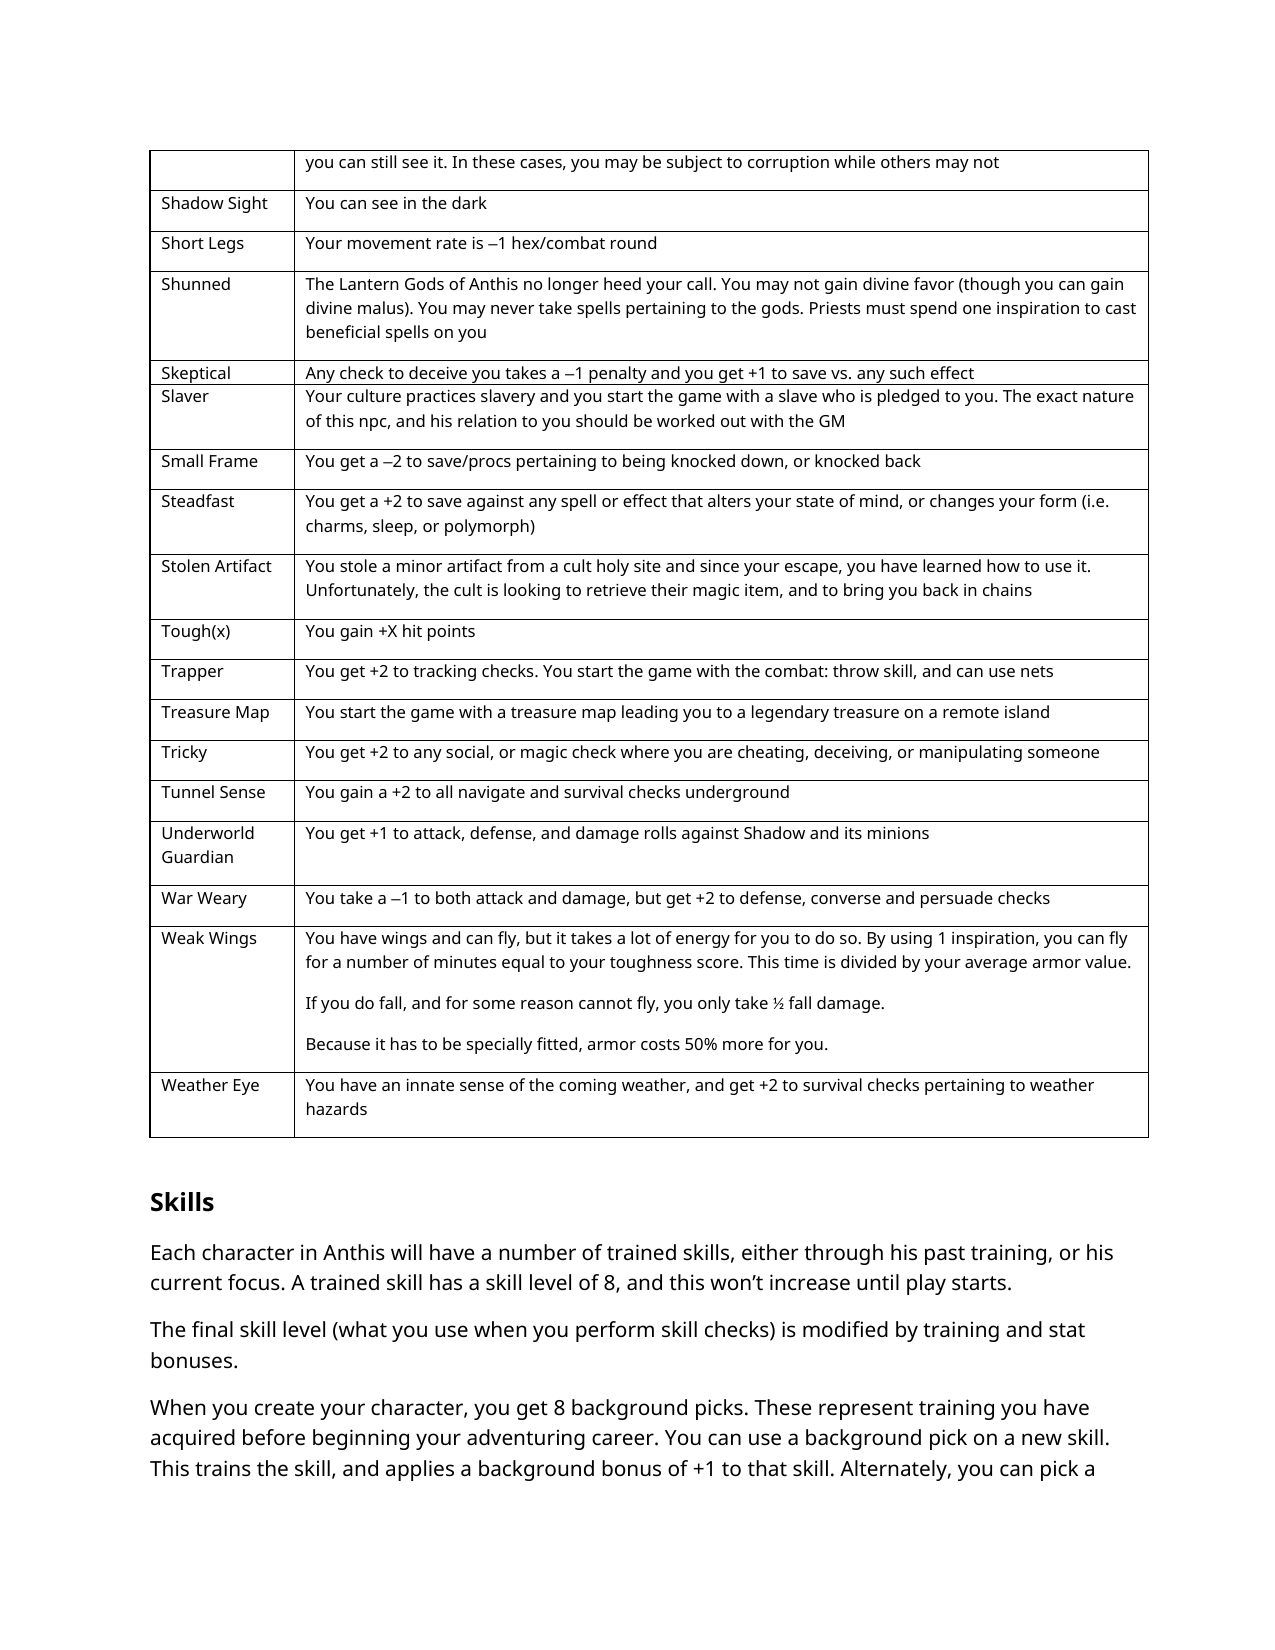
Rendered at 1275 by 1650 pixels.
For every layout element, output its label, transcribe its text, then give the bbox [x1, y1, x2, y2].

table_cell Small Frame [151, 450, 294, 489]
text Skills [150, 1185, 1125, 1219]
text When you create your character, you get 8 background picks. These represent training you have acquired before beginning your adventuring career. You can use a background pick on a new skill. This trains the skill, and applies a background bonus of +1 to that skill. Alternately, you can pick a [150, 1393, 1125, 1482]
table_cell You stole a minor artifact from a cult holy site and since your escape, you have learned how to use it. Unfortunately, the cult is looking to retrieve their magic item, and to bring you back in chains [295, 555, 1148, 618]
table_cell You can see in the dark [295, 191, 1148, 231]
table_cell Treasure Map [151, 700, 294, 740]
table_cell War Weary [151, 886, 294, 926]
table_cell Any check to deceive you takes a –1 penalty and you get +1 to save vs. any such effect [295, 361, 1148, 384]
table_cell Underworld Guardian [151, 822, 294, 885]
table_cell You get +2 to tracking checks. You start the game with the combat: throw skill, and can use nets [295, 660, 1148, 699]
text Each character in Anthis will have a number of trained skills, either through his past training, or his current focus. A trained skill has a skill level of 8, and this won’t increase until play starts. [150, 1238, 1125, 1297]
table_cell Trapper [151, 660, 294, 699]
table_cell Tunnel Sense [151, 781, 294, 821]
text The final skill level (what you use when you perform skill checks) is modified by training and stat bonuses. [150, 1316, 1125, 1374]
table_cell You take a –1 to both attack and damage, but get +2 to defense, converse and persuade checks [295, 886, 1148, 926]
table_cell Tricky [151, 741, 294, 780]
table_cell Tough(x) [151, 620, 294, 659]
table_cell Weather Eye [151, 1073, 294, 1137]
table_cell You gain a +2 to all navigate and survival checks underground [295, 781, 1148, 821]
table_cell You get a –2 to save/procs pertaining to being knocked down, or knocked back [295, 450, 1148, 489]
table_cell You have an innate sense of the coming weather, and get +2 to survival checks pertaining to weather hazards [295, 1073, 1148, 1137]
table_cell Your culture practices slavery and you start the game with a slave who is pledged to you. The exact nature of this npc, and his relation to you should be worked out with the GM [295, 385, 1148, 449]
table_cell Slaver [151, 385, 294, 449]
table_cell You start the game with a treasure map leading you to a legendary treasure on a remote island [295, 700, 1148, 740]
table_cell Stolen Artifact [151, 555, 294, 618]
table_cell Your movement rate is –1 hex/combat round [295, 232, 1148, 271]
table_cell Shadow Sight [151, 191, 294, 231]
table_cell You gain +X hit points [295, 620, 1148, 659]
table_cell You get a +2 to save against any spell or effect that alters your state of mind, or changes your form (i.e. charms, sleep, or polymorph) [295, 490, 1148, 554]
table_cell Short Legs [151, 232, 294, 271]
table_cell Skeptical [151, 361, 294, 384]
table_cell Weak Wings [151, 927, 294, 1072]
table_cell You get +1 to attack, defense, and damage rolls against Shadow and its minions [295, 822, 1148, 885]
table_cell you can still see it. In these cases, you may be subject to corruption while others may not [295, 151, 1148, 190]
table_cell [151, 151, 294, 190]
table_cell The Lantern Gods of Anthis no longer heed your call. You may not gain divine favor (though you can gain divine malus). You may never take spells pertaining to the gods. Priests must spend one inspiration to cast beneficial spells on you [295, 272, 1148, 360]
table_cell Shunned [151, 272, 294, 360]
table_cell Steadfast [151, 490, 294, 554]
table_cell You have wings and can fly, but it takes a lot of energy for you to do so. By using 1 inspiration, you can fly for a number of minutes equal to your toughness score. This time is divided by your average armor value. If you do fall, and for some reason cannot fly, you only take ½ fall damage. Because it has to be specially fitted, armor costs 50% more for you. [295, 927, 1148, 1072]
table_cell You get +2 to any social, or magic check where you are cheating, deceiving, or manipulating someone [295, 741, 1148, 780]
